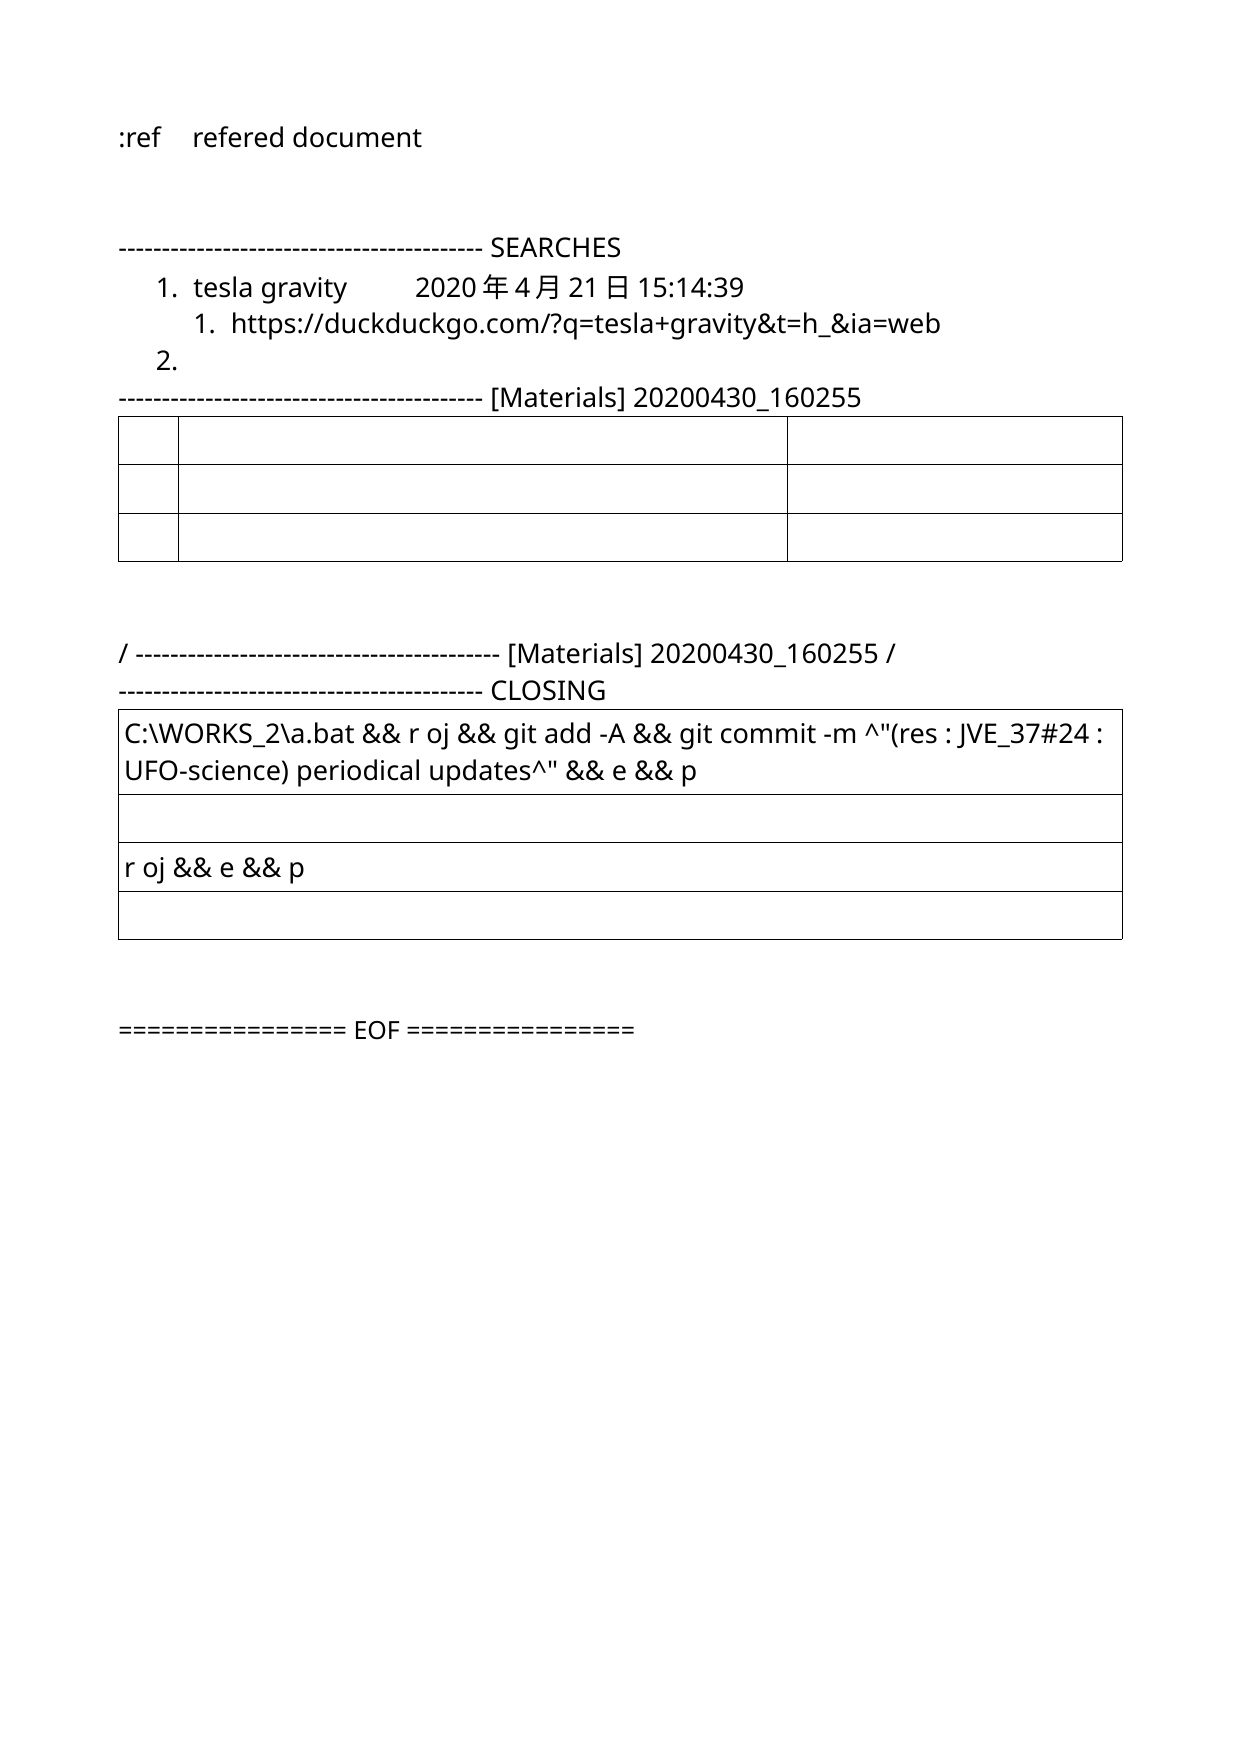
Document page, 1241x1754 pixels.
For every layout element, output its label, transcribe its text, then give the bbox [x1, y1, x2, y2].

table_header [179, 417, 787, 464]
list tesla gravity 2020年4月21日15:14:39 [156, 266, 1122, 305]
table_cell [788, 514, 1122, 561]
table_cell [119, 465, 178, 512]
text ================ EOF ================ [118, 1013, 1122, 1047]
text ------------------------------------------ SEARCHES [118, 229, 1122, 266]
table_cell [119, 514, 178, 561]
table_cell r oj && e && p [119, 843, 1122, 891]
list https://duckduckgo.com/?q=tesla+gravity&t=h_&ia=web [193, 305, 1122, 342]
text ------------------------------------------ CLOSING [118, 672, 1122, 708]
table_cell [119, 892, 1122, 939]
table_header [119, 417, 178, 464]
table_header C:\WORKS_2\a.bat && r oj && git add -A && git commit -m ^"(res : JVE_37#24 : UFO-science) periodical updates^" && e && p [119, 710, 1122, 794]
table_cell [179, 465, 787, 512]
text ------------------------------------------ [Materials] 20200430_160255 [118, 379, 1122, 416]
text :ref refered document [118, 118, 1122, 155]
text / ------------------------------------------ [Materials] 20200430_160255 / [118, 635, 1122, 672]
table_cell [119, 795, 1122, 842]
table_cell [179, 514, 787, 561]
table_header [788, 417, 1122, 464]
table_cell [788, 465, 1122, 512]
